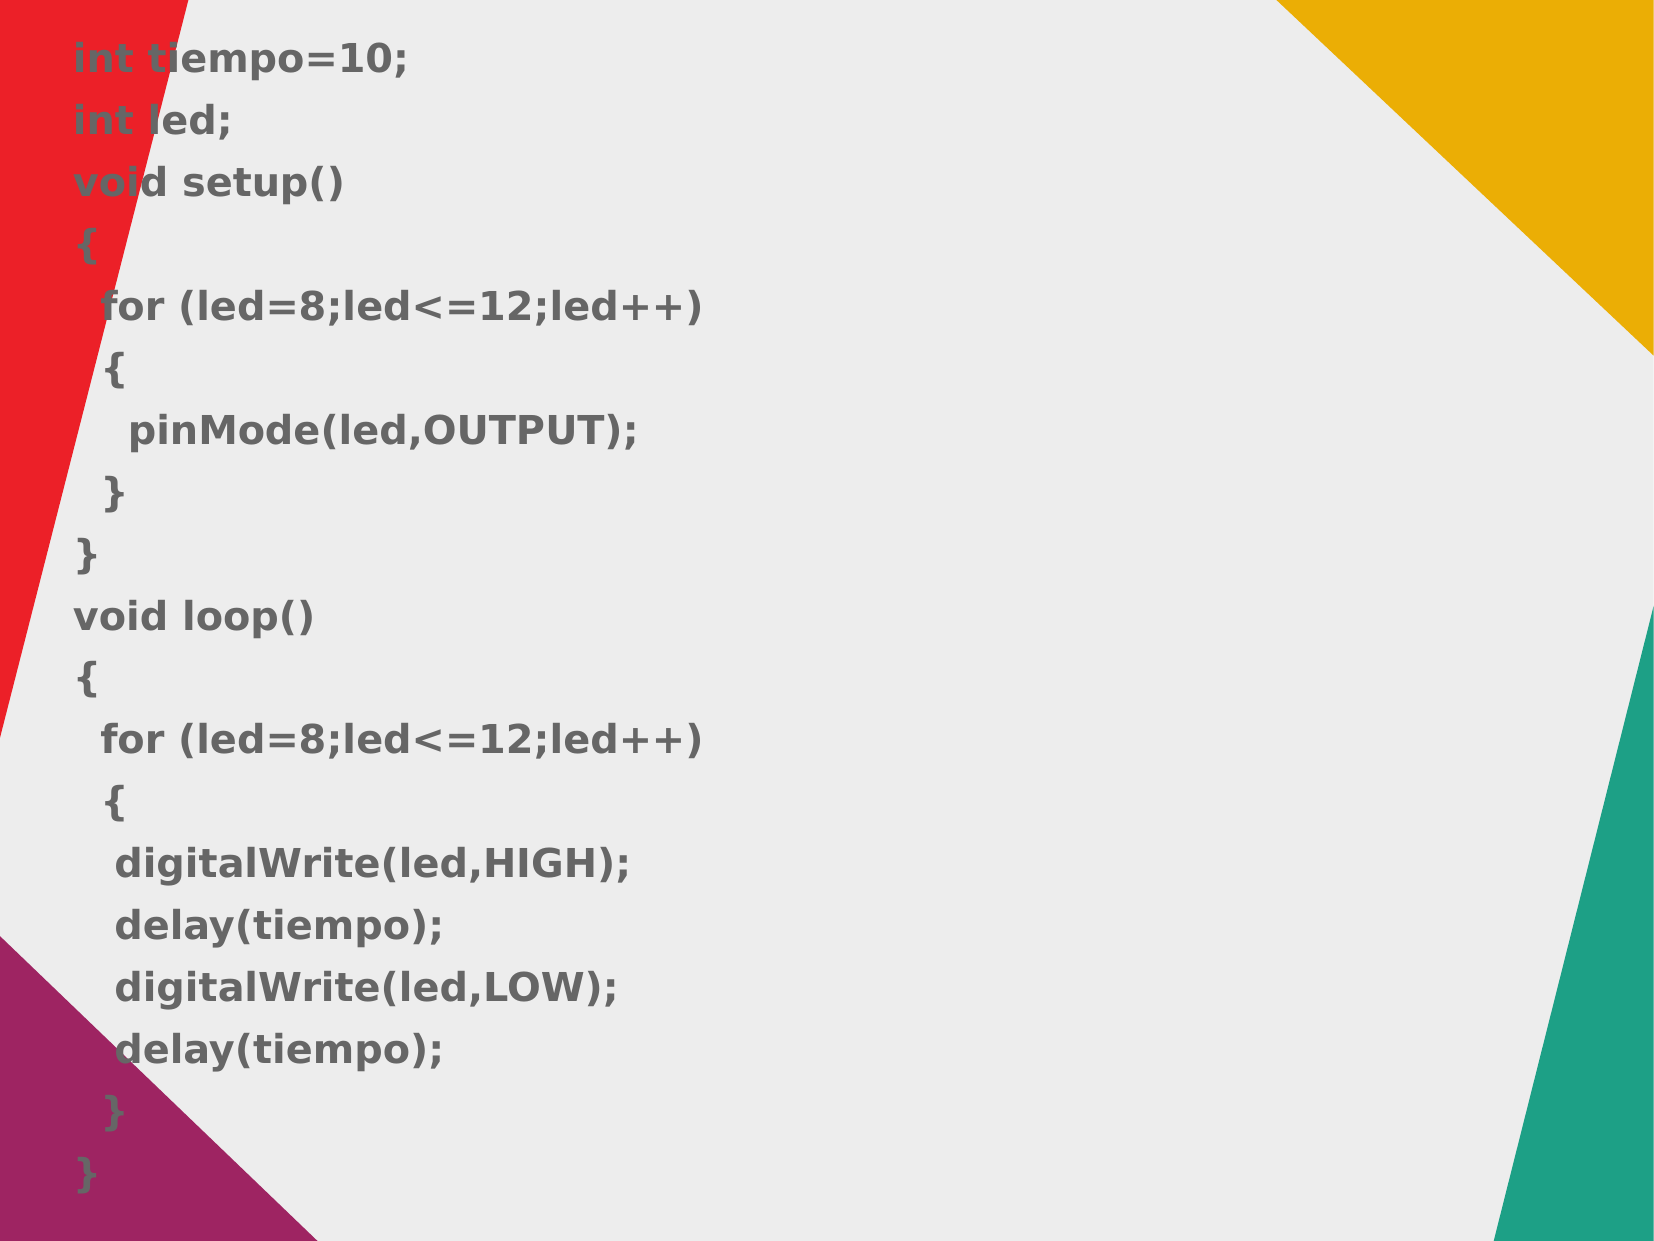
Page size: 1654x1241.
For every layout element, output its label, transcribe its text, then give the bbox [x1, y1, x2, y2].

list int tiempo=10; int led; void setup() { for (led=8;led<=12;led++) { pinMode(led,OUTPUT); } } void loop() { for (led=8;led<=12;led++) { digitalWrite(led,HIGH); delay(tiempo); digitalWrite(led,LOW); delay(tiempo); } } [35, 35, 1571, 1205]
